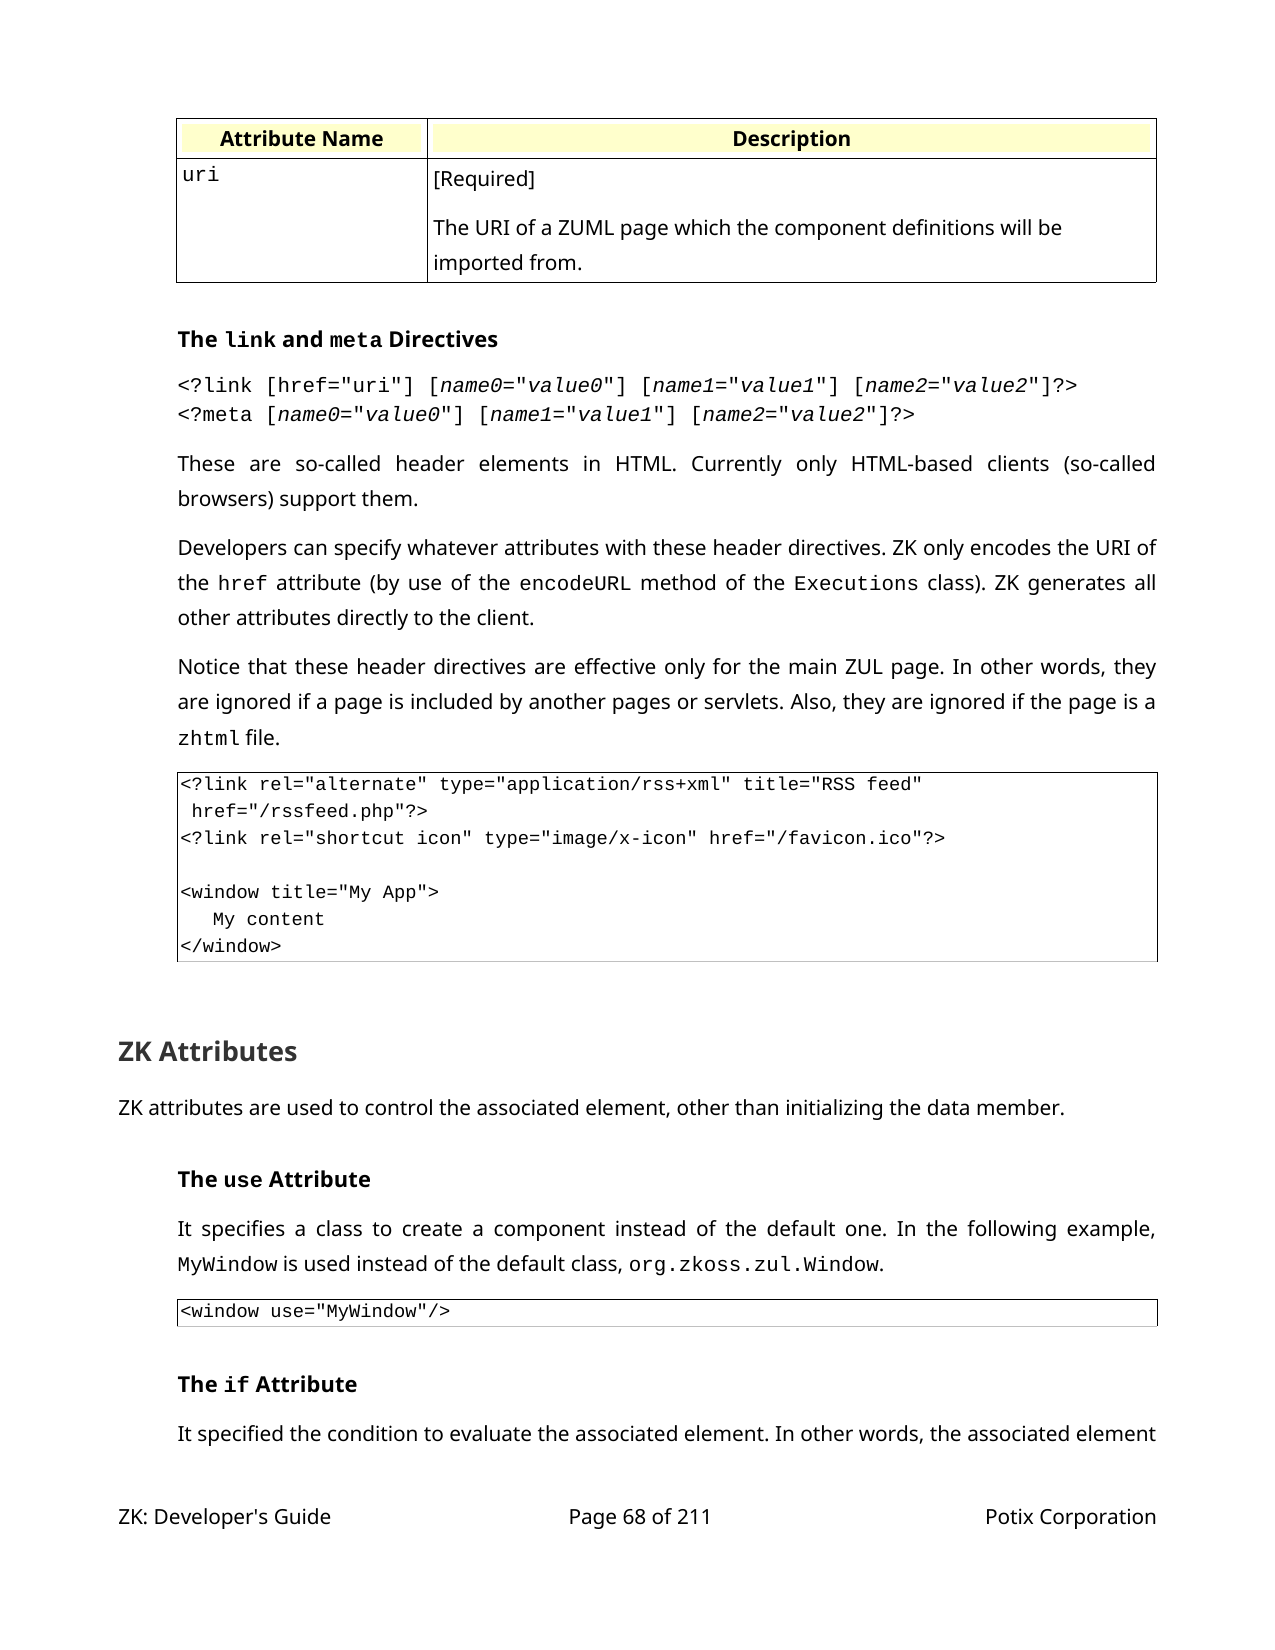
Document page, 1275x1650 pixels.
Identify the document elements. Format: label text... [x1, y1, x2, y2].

text <?link [href="uri"] [name0="value0"] [name1="value1"] [name2="value2"]?> <?meta [name0="value0"] [name1="value1"] [name2="value2"]?> [177, 375, 1157, 428]
table_header Attribute Name [177, 119, 427, 158]
text These are so-called header elements in HTML. Currently only HTML-based clients (so-called browsers) support them. [177, 449, 1157, 512]
subtitle The use Attribute [177, 1164, 1157, 1194]
table_cell [Required] The URI of a ZUML page which the component definitions will be imported from. [428, 159, 1156, 282]
text Notice that these header directives are effective only for the main ZUL page. In other words, they are ignored if a page is included by another pages or servlets. Also, they are ignored if the page is a zhtml file. [177, 652, 1157, 751]
subtitle The link and meta Directives [177, 324, 1157, 354]
text <window use="MyWindow"/> [178, 1300, 1157, 1326]
subtitle ZK Attributes [118, 1032, 1157, 1069]
text My content [178, 907, 1157, 931]
text <window title="My App"> [178, 880, 1157, 904]
text </window> [178, 934, 1157, 961]
text ZK attributes are used to control the associated element, other than initializing the data member. [118, 1093, 1157, 1121]
table_cell uri [177, 159, 427, 282]
text It specifies a class to create a component instead of the default one. In the following example, MyWindow is used instead of the default class, org.zkoss.zul.Window. [177, 1214, 1157, 1278]
text <?link rel="alternate" type="application/rss+xml" title="RSS feed" [178, 773, 1157, 796]
subtitle The if Attribute [177, 1368, 1157, 1399]
text It specified the condition to evaluate the associated element. In other words, the associated element [177, 1419, 1157, 1447]
table_header Description [428, 119, 1156, 158]
text href="/rssfeed.php"?> <?link rel="shortcut icon" type="image/x-icon" href="/favicon.ico"?> [178, 799, 1157, 850]
text Developers can specify whatever attributes with these header directives. ZK only encodes the URI of the href attribute (by use of the encodeURL method of the Executions class). ZK generates all other attributes directly to the client. [177, 533, 1157, 632]
